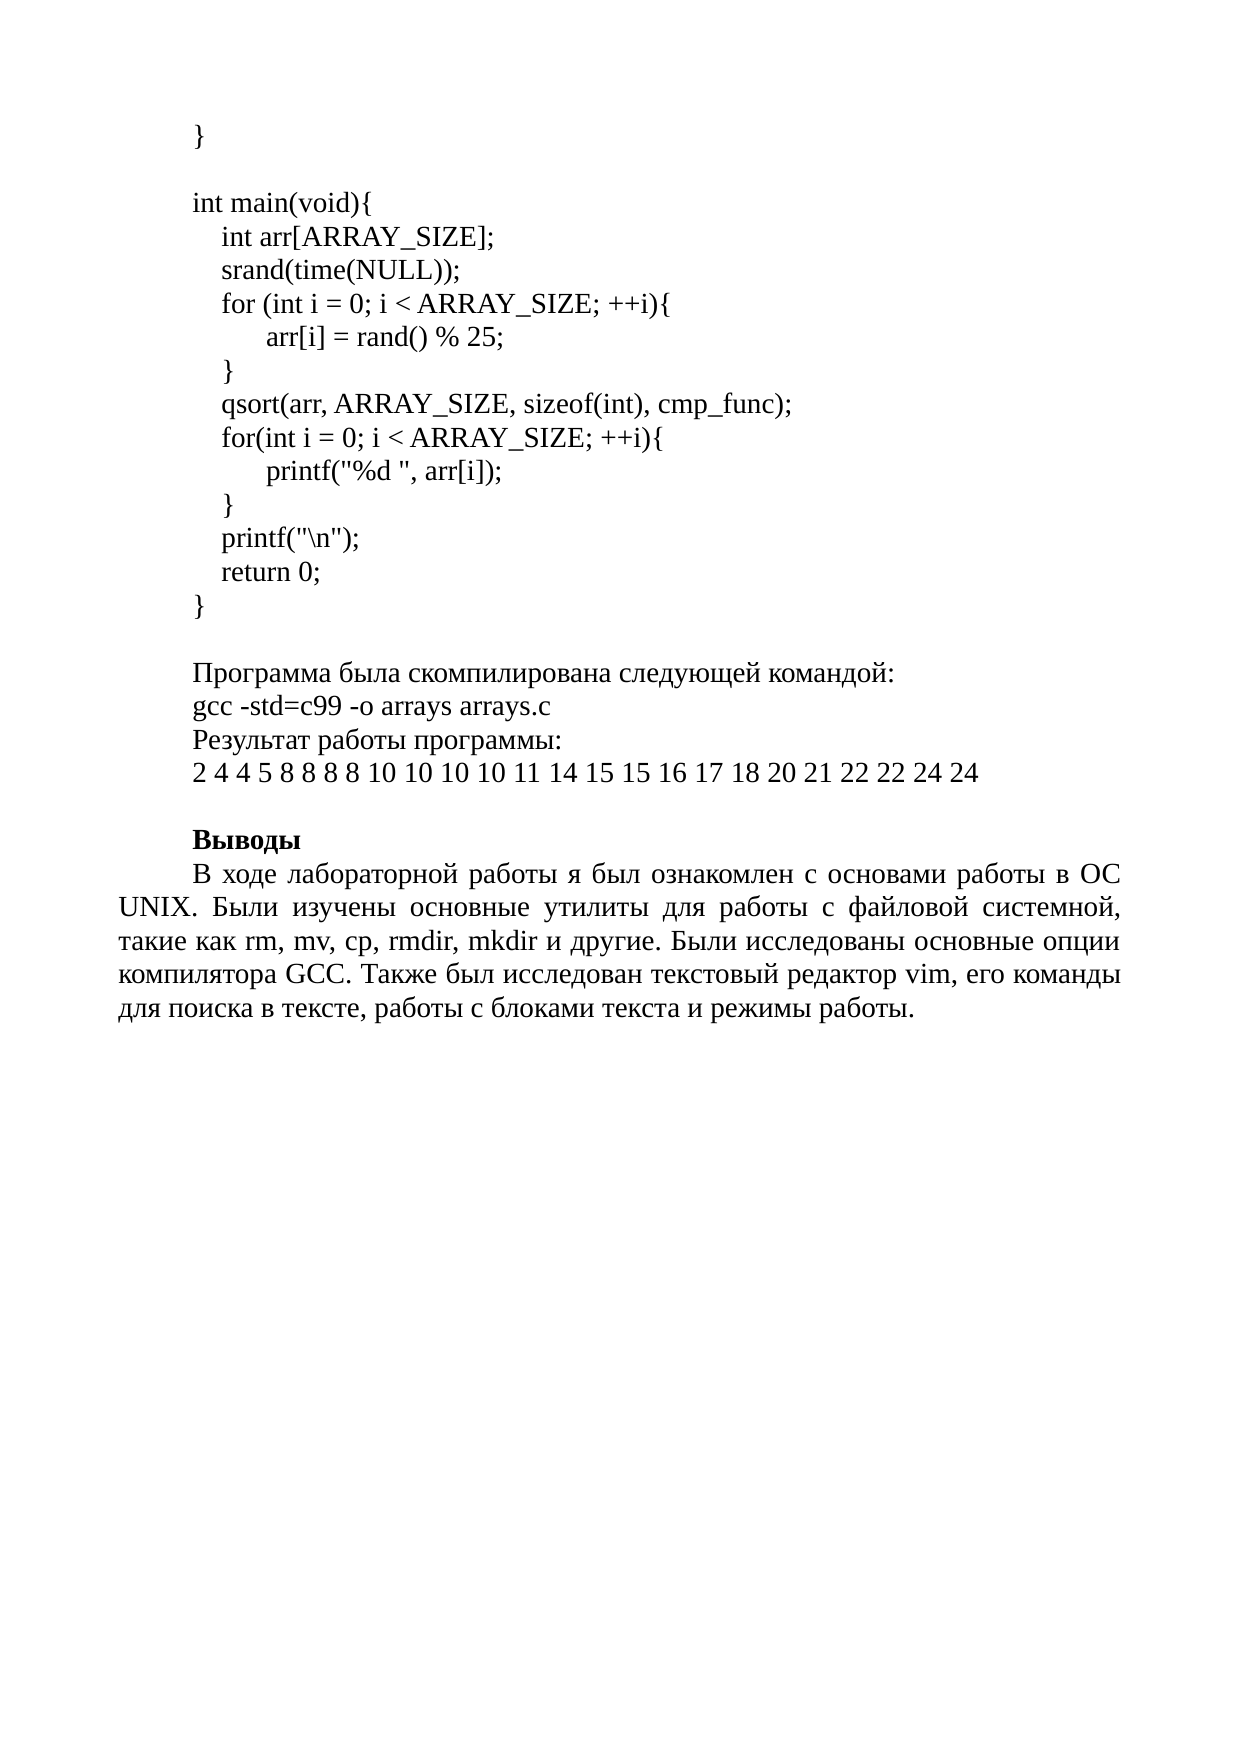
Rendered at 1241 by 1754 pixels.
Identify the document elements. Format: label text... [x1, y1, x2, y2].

text for (int i = 0; i < ARRAY_SIZE; ++i){ [192, 286, 1122, 319]
text Выводы [118, 822, 1122, 856]
text arr[i] = rand() % 25; [192, 319, 1122, 353]
text } [192, 588, 1122, 621]
text printf("%d ", arr[i]); [192, 453, 1122, 487]
text printf("\n"); [192, 521, 1122, 554]
text return 0; [192, 554, 1122, 588]
text Результат работы программы: [192, 722, 1122, 755]
text } [192, 353, 1122, 386]
text srand(time(NULL)); [192, 252, 1122, 286]
text } [192, 487, 1122, 521]
text } [192, 118, 1122, 152]
text int arr[ARRAY_SIZE]; [192, 219, 1122, 252]
text for(int i = 0; i < ARRAY_SIZE; ++i){ [192, 420, 1122, 453]
text 2 4 4 5 8 8 8 8 10 10 10 10 11 14 15 15 16 17 18 20 21 22 22 24 24 [192, 755, 1122, 789]
text int main(void){ [192, 185, 1122, 219]
text В ходе лабораторной работы я был ознакомлен с основами работы в ОС UNIX. Были изучены основные утилиты для работы с файловой системной, такие как rm, mv, cp, rmdir, mkdir и другие. Были исследованы основные опции компилятора GCC. Также был исследован текстовый редактор vim, его команды для поиска в тексте, работы с блоками текста и режимы работы. [118, 856, 1122, 1024]
text gcc -std=c99 -o arrays arrays.c [192, 688, 1122, 722]
text Программа была скомпилирована следующей командой: [192, 655, 1122, 688]
text qsort(arr, ARRAY_SIZE, sizeof(int), cmp_func); [192, 386, 1122, 420]
